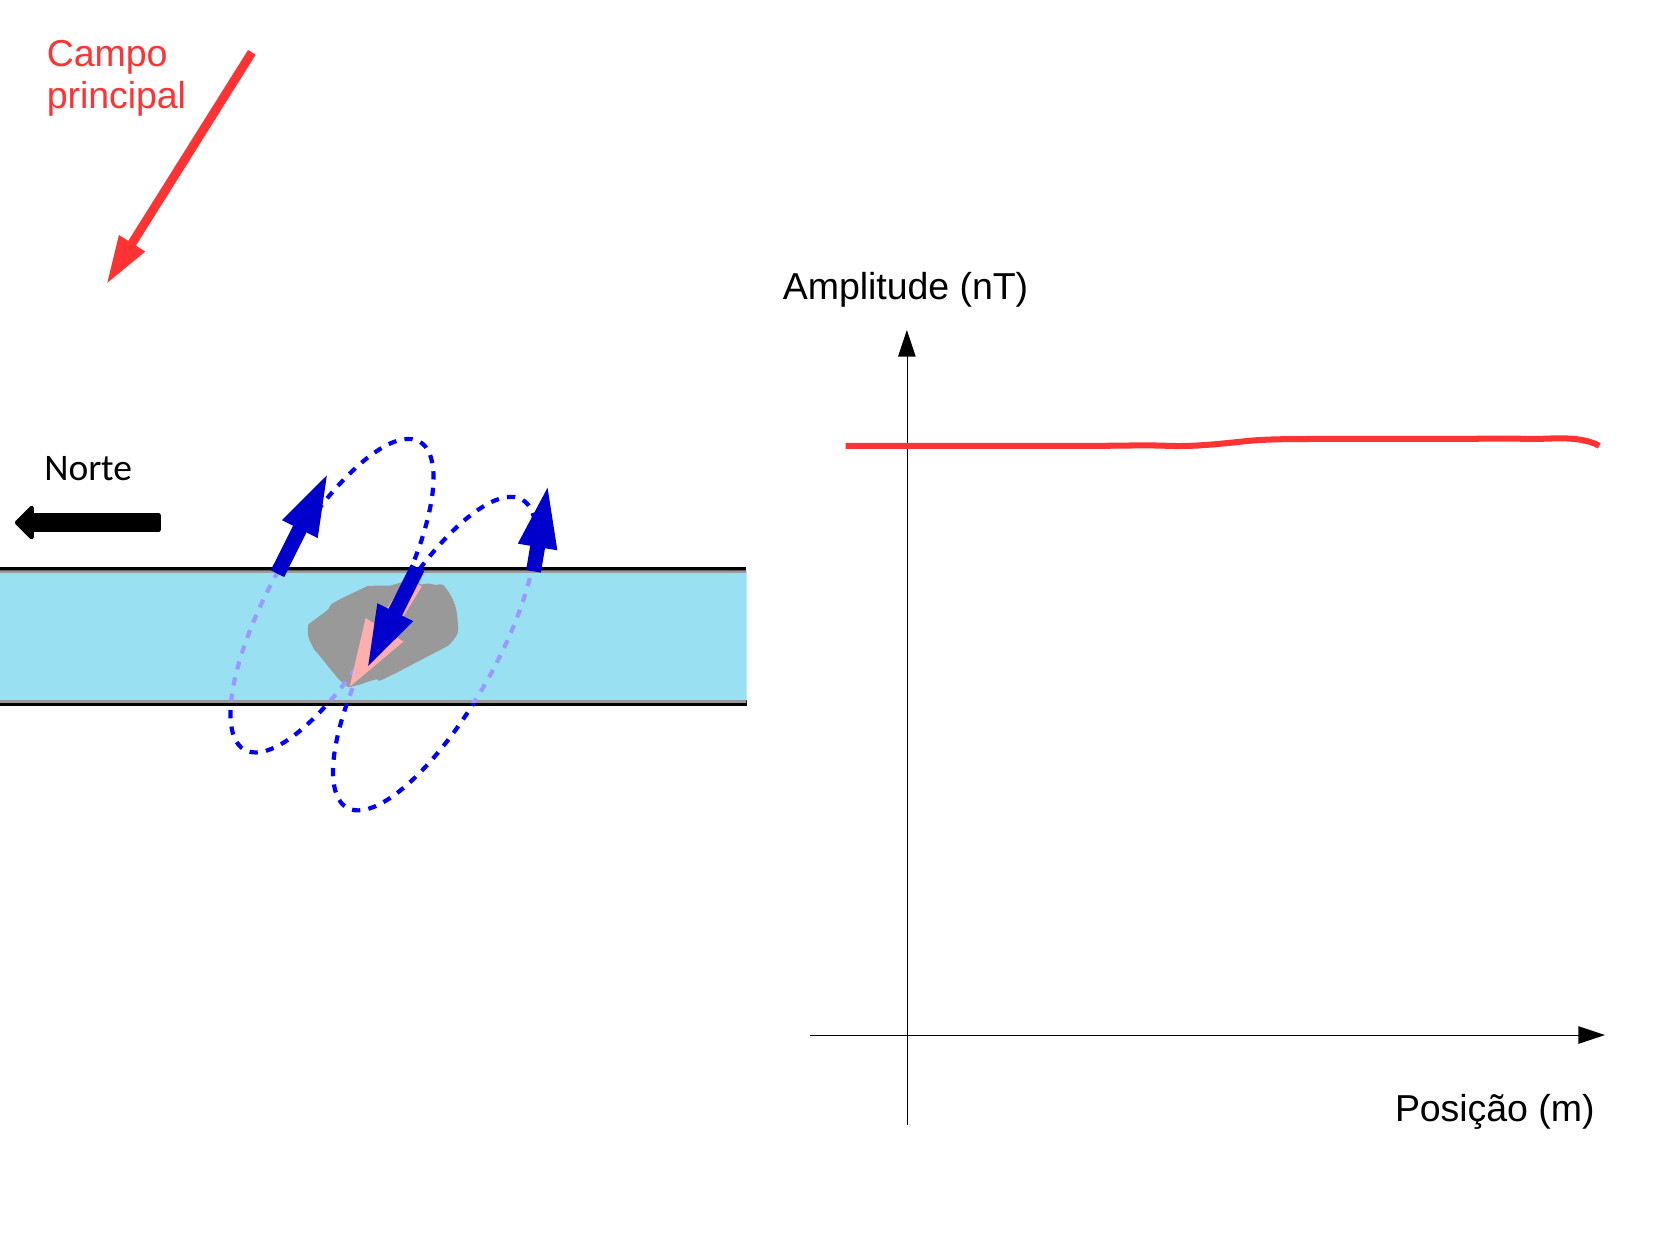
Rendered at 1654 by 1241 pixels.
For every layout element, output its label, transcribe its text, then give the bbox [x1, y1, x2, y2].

text_box Norte [17, 435, 160, 496]
text_box Campo principal [32, 25, 257, 124]
text_box Posição (m) [1380, 1080, 1610, 1137]
text_box [0, 570, 747, 703]
text_box [16, 507, 159, 538]
text_box Amplitude (nT) [768, 258, 1044, 316]
